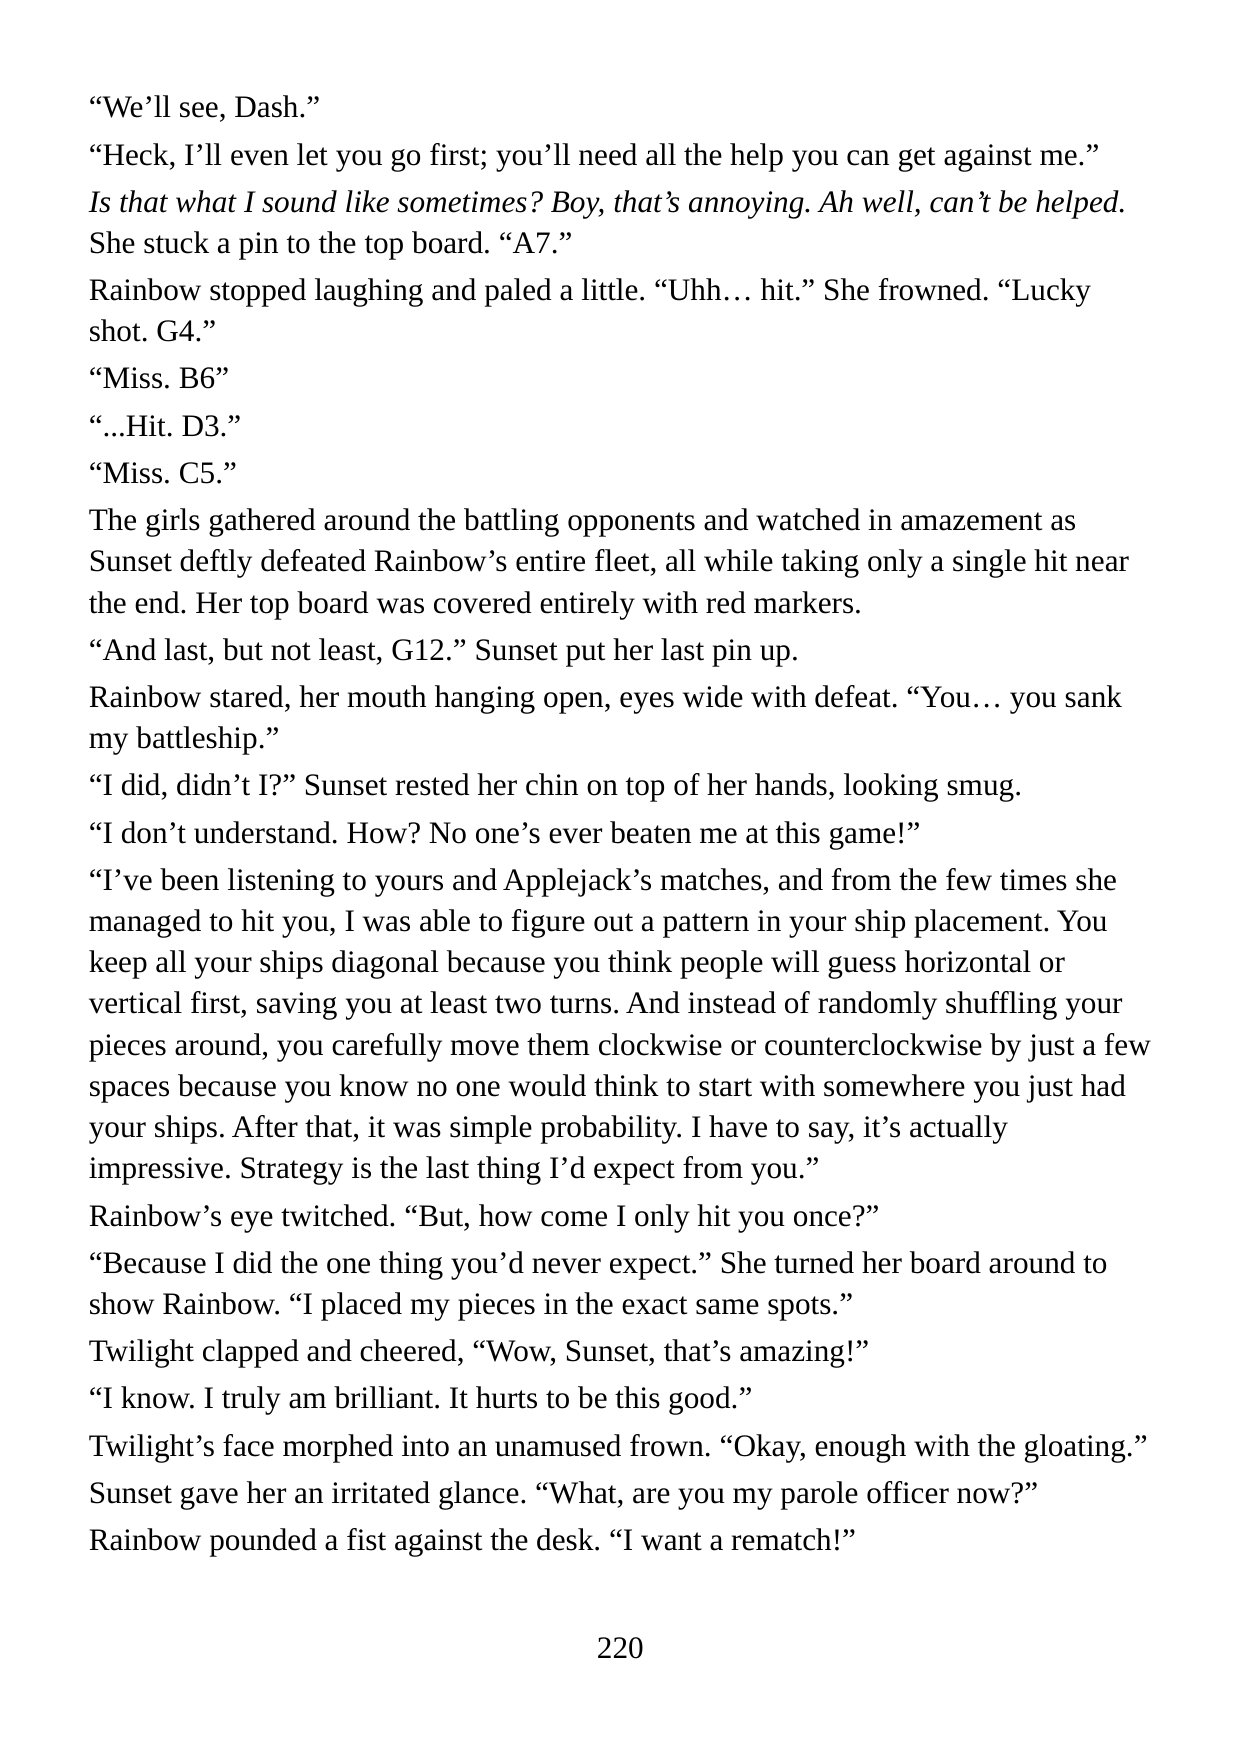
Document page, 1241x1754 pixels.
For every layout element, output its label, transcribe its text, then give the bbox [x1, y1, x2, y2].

text Rainbow stopped laughing and paled a little. “Uhh… hit.” She frowned. “Lucky shot. G4.” [88, 271, 1152, 348]
text Rainbow pounded a fist against the desk. “I want a rematch!” [88, 1521, 1152, 1557]
text Rainbow’s eye twitched. “But, how come I only hit you once?” [88, 1197, 1152, 1233]
text “Because I did the one thing you’d never expect.” She turned her board around to show Rainbow. “I placed my pieces in the exact same spots.” [88, 1244, 1152, 1321]
text “I don’t understand. How? No one’s ever beaten me at this game!” [88, 814, 1152, 850]
text “We’ll see, Dash.” [88, 88, 1152, 124]
text “I know. I truly am brilliant. It hurts to be this good.” [88, 1380, 1152, 1416]
text “Miss. B6” [88, 360, 1152, 396]
text Sunset gave her an irritated glance. “What, are you my parole officer now?” [88, 1474, 1152, 1510]
text “Miss. C5.” [88, 454, 1152, 490]
text “I’ve been listening to yours and Applejack’s matches, and from the few times she managed to hit you, I was able to figure out a pattern in your ship placement. You keep all your ships diagonal because you think people will guess horizontal or vertical first, saving you at least two turns. And instead of randomly shuffling your pieces around, you carefully move them clockwise or counterclockwise by just a few spaces because you know no one would think to start with somewhere you just had your ships. After that, it was simple probability. I have to say, it’s actually impressive. Strategy is the last thing I’d expect from you.” [88, 861, 1152, 1186]
text Is that what I sound like sometimes? Boy, that’s annoying. Ah well, can’t be helped. She stuck a pin to the top board. “A7.” [88, 183, 1152, 260]
text The girls gathered around the battling opponents and watched in amazement as Sunset deftly defeated Rainbow’s entire fleet, all while taking only a single hit near the end. Her top board was covered entirely with red markers. [88, 501, 1152, 620]
text “...Hit. D3.” [88, 407, 1152, 443]
text “I did, didn’t I?” Sunset rested her chin on top of her hands, looking smug. [88, 767, 1152, 803]
text “Heck, I’ll even let you go first; you’ll need all the help you can get against me.” [88, 136, 1152, 172]
text Twilight’s face morphed into an unamused frown. “Okay, enough with the gloating.” [88, 1427, 1152, 1463]
text Twilight clapped and cheered, “Wow, Sunset, that’s amazing!” [88, 1333, 1152, 1368]
text “And last, but not least, G12.” Sunset put her last pin up. [88, 631, 1152, 667]
text Rainbow stared, her mouth hanging open, eyes wide with defeat. “You… you sank my battleship.” [88, 678, 1152, 755]
